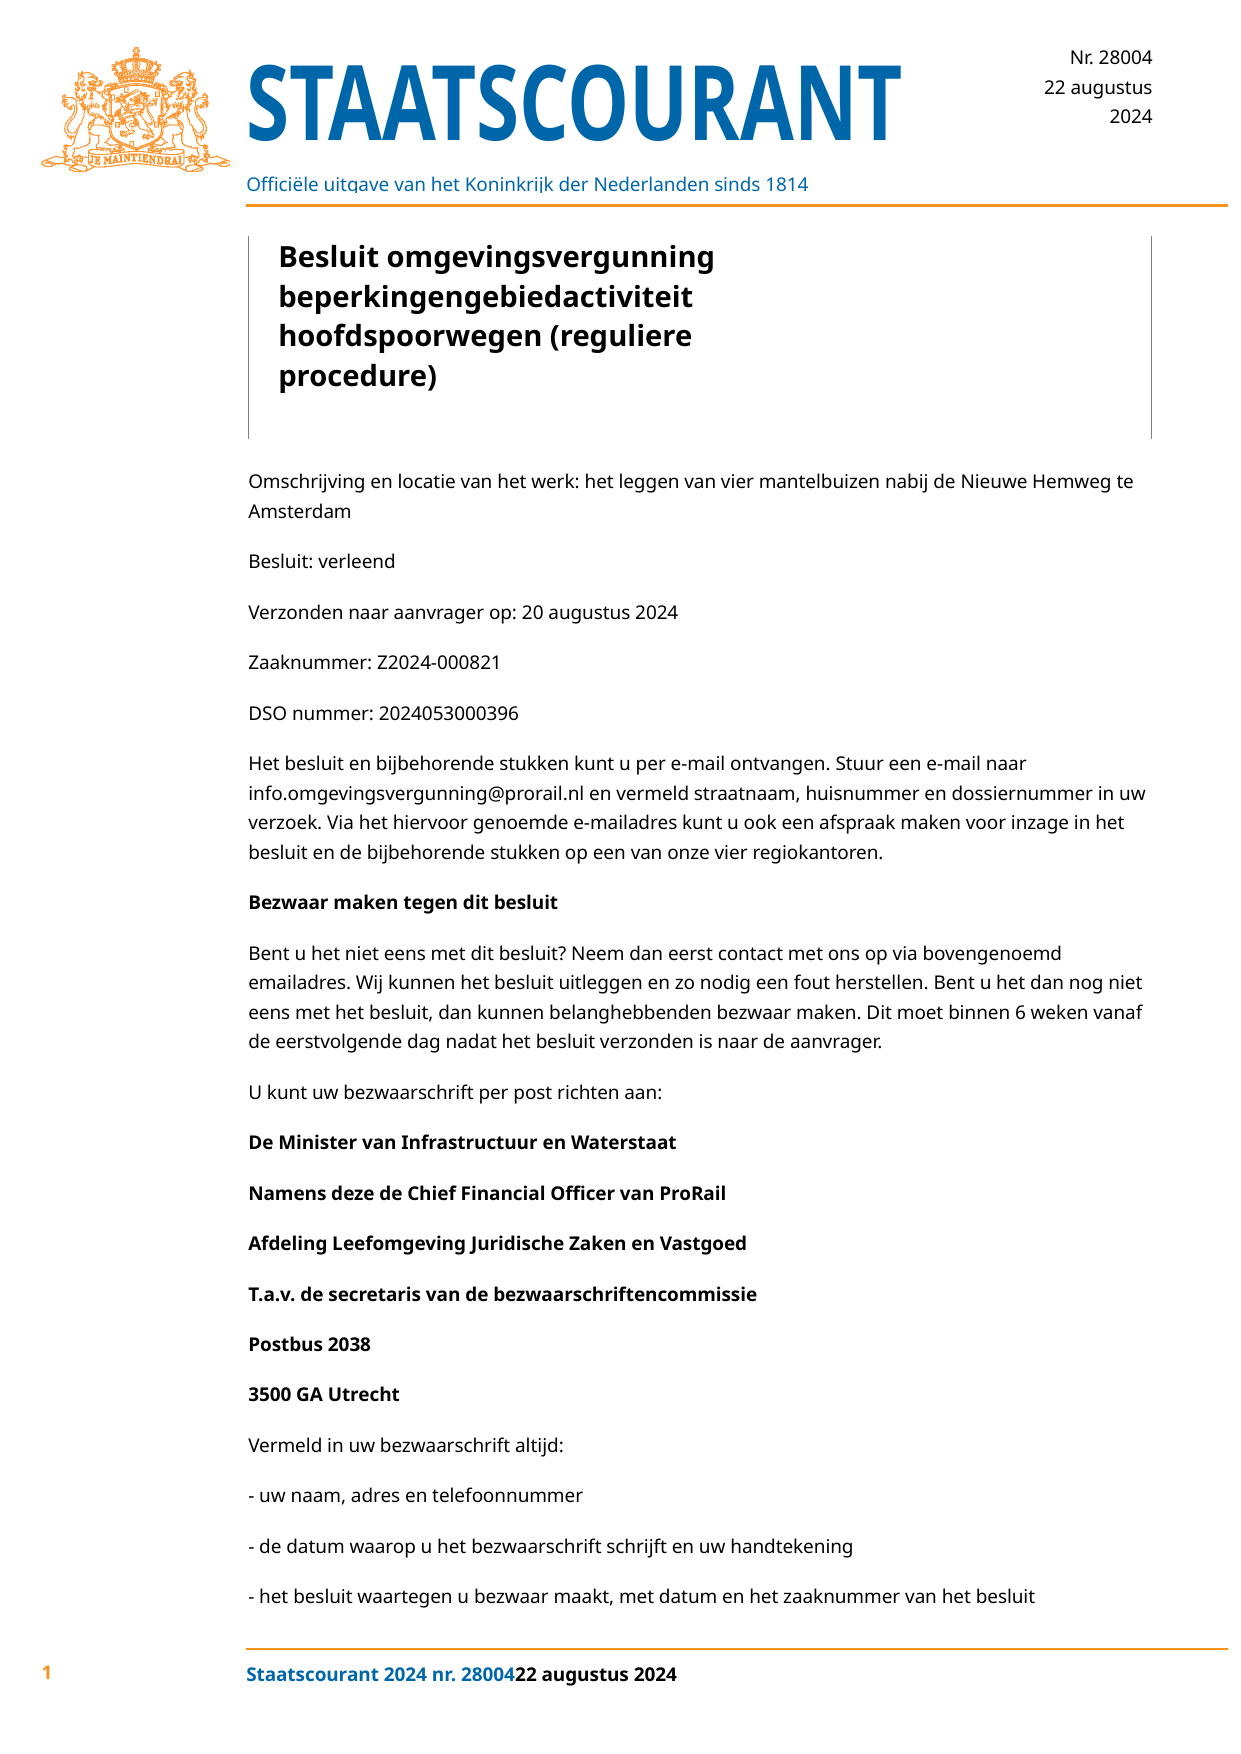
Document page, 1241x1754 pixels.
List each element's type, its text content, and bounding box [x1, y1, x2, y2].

text Postbus 2038 [248, 1331, 1152, 1357]
text Het besluit en bijbehorende stukken kunt u per e-mail ontvangen. Stuur een e-mail naar info.omgevingsvergunning@prorail.nl en vermeld straatnaam, huisnummer en dossiernummer in uw verzoek. Via het hiervoor genoemde e-mailadres kunt u ook een afspraak maken voor inzage in het besluit en de bijbehorende stukken op een van onze vier regiokantoren. [248, 750, 1152, 865]
text Vermeld in uw bezwaarschrift altijd: [248, 1432, 1152, 1458]
picture [912, 236, 1090, 414]
text T.a.v. de secretaris van de bezwaarschriftencommissie [248, 1281, 1152, 1306]
text Verzonden naar aanvrager op: 20 augustus 2024 [248, 599, 1152, 625]
text U kunt uw bezwaarschrift per post richten aan: [248, 1079, 1152, 1105]
table_header Besluit omgevingsvergunning beperkingengebiedactiviteit hoofdspoorwegen (reguliere procedure) [249, 236, 850, 439]
table_header [850, 236, 912, 413]
text - het besluit waartegen u bezwaar maakt, met datum en het zaaknummer van het besluit [248, 1583, 1152, 1609]
text - uw naam, adres en telefoonnummer [248, 1482, 1152, 1508]
text - de datum waarop u het bezwaarschrift schrijft en uw handtekening [248, 1533, 1152, 1558]
text Zaaknummer: Z2024-000821 [248, 649, 1152, 675]
text DSO nummer: 2024053000396 [248, 700, 1152, 726]
table_header [850, 414, 1151, 439]
text Bezwaar maken tegen dit besluit [248, 889, 1152, 915]
table_header [1090, 236, 1151, 413]
text Namens deze de Chief Financial Officer van ProRail [248, 1180, 1152, 1206]
text Bent u het niet eens met dit besluit? Neem dan eerst contact met ons op via bovengenoemd emailadres. Wij kunnen het besluit uitleggen en zo nodig een fout herstellen. Bent u het dan nog niet eens met het besluit, dan kunnen belanghebbenden bezwaar maken. Dit moet binnen 6 weken vanaf de eerstvolgende dag nadat het besluit verzonden is naar de aanvrager. [248, 940, 1152, 1054]
picture [41, 47, 231, 172]
text Afdeling Leefomgeving Juridische Zaken en Vastgoed [248, 1230, 1152, 1256]
text Besluit: verleend [248, 549, 1152, 574]
text Omschrijving en locatie van het werk: het leggen van vier mantelbuizen nabij de Nieuwe Hemweg te Amsterdam [248, 469, 1152, 524]
text De Minister van Infrastructuur en Waterstaat [248, 1129, 1152, 1155]
text 3500 GA Utrecht [248, 1382, 1152, 1407]
